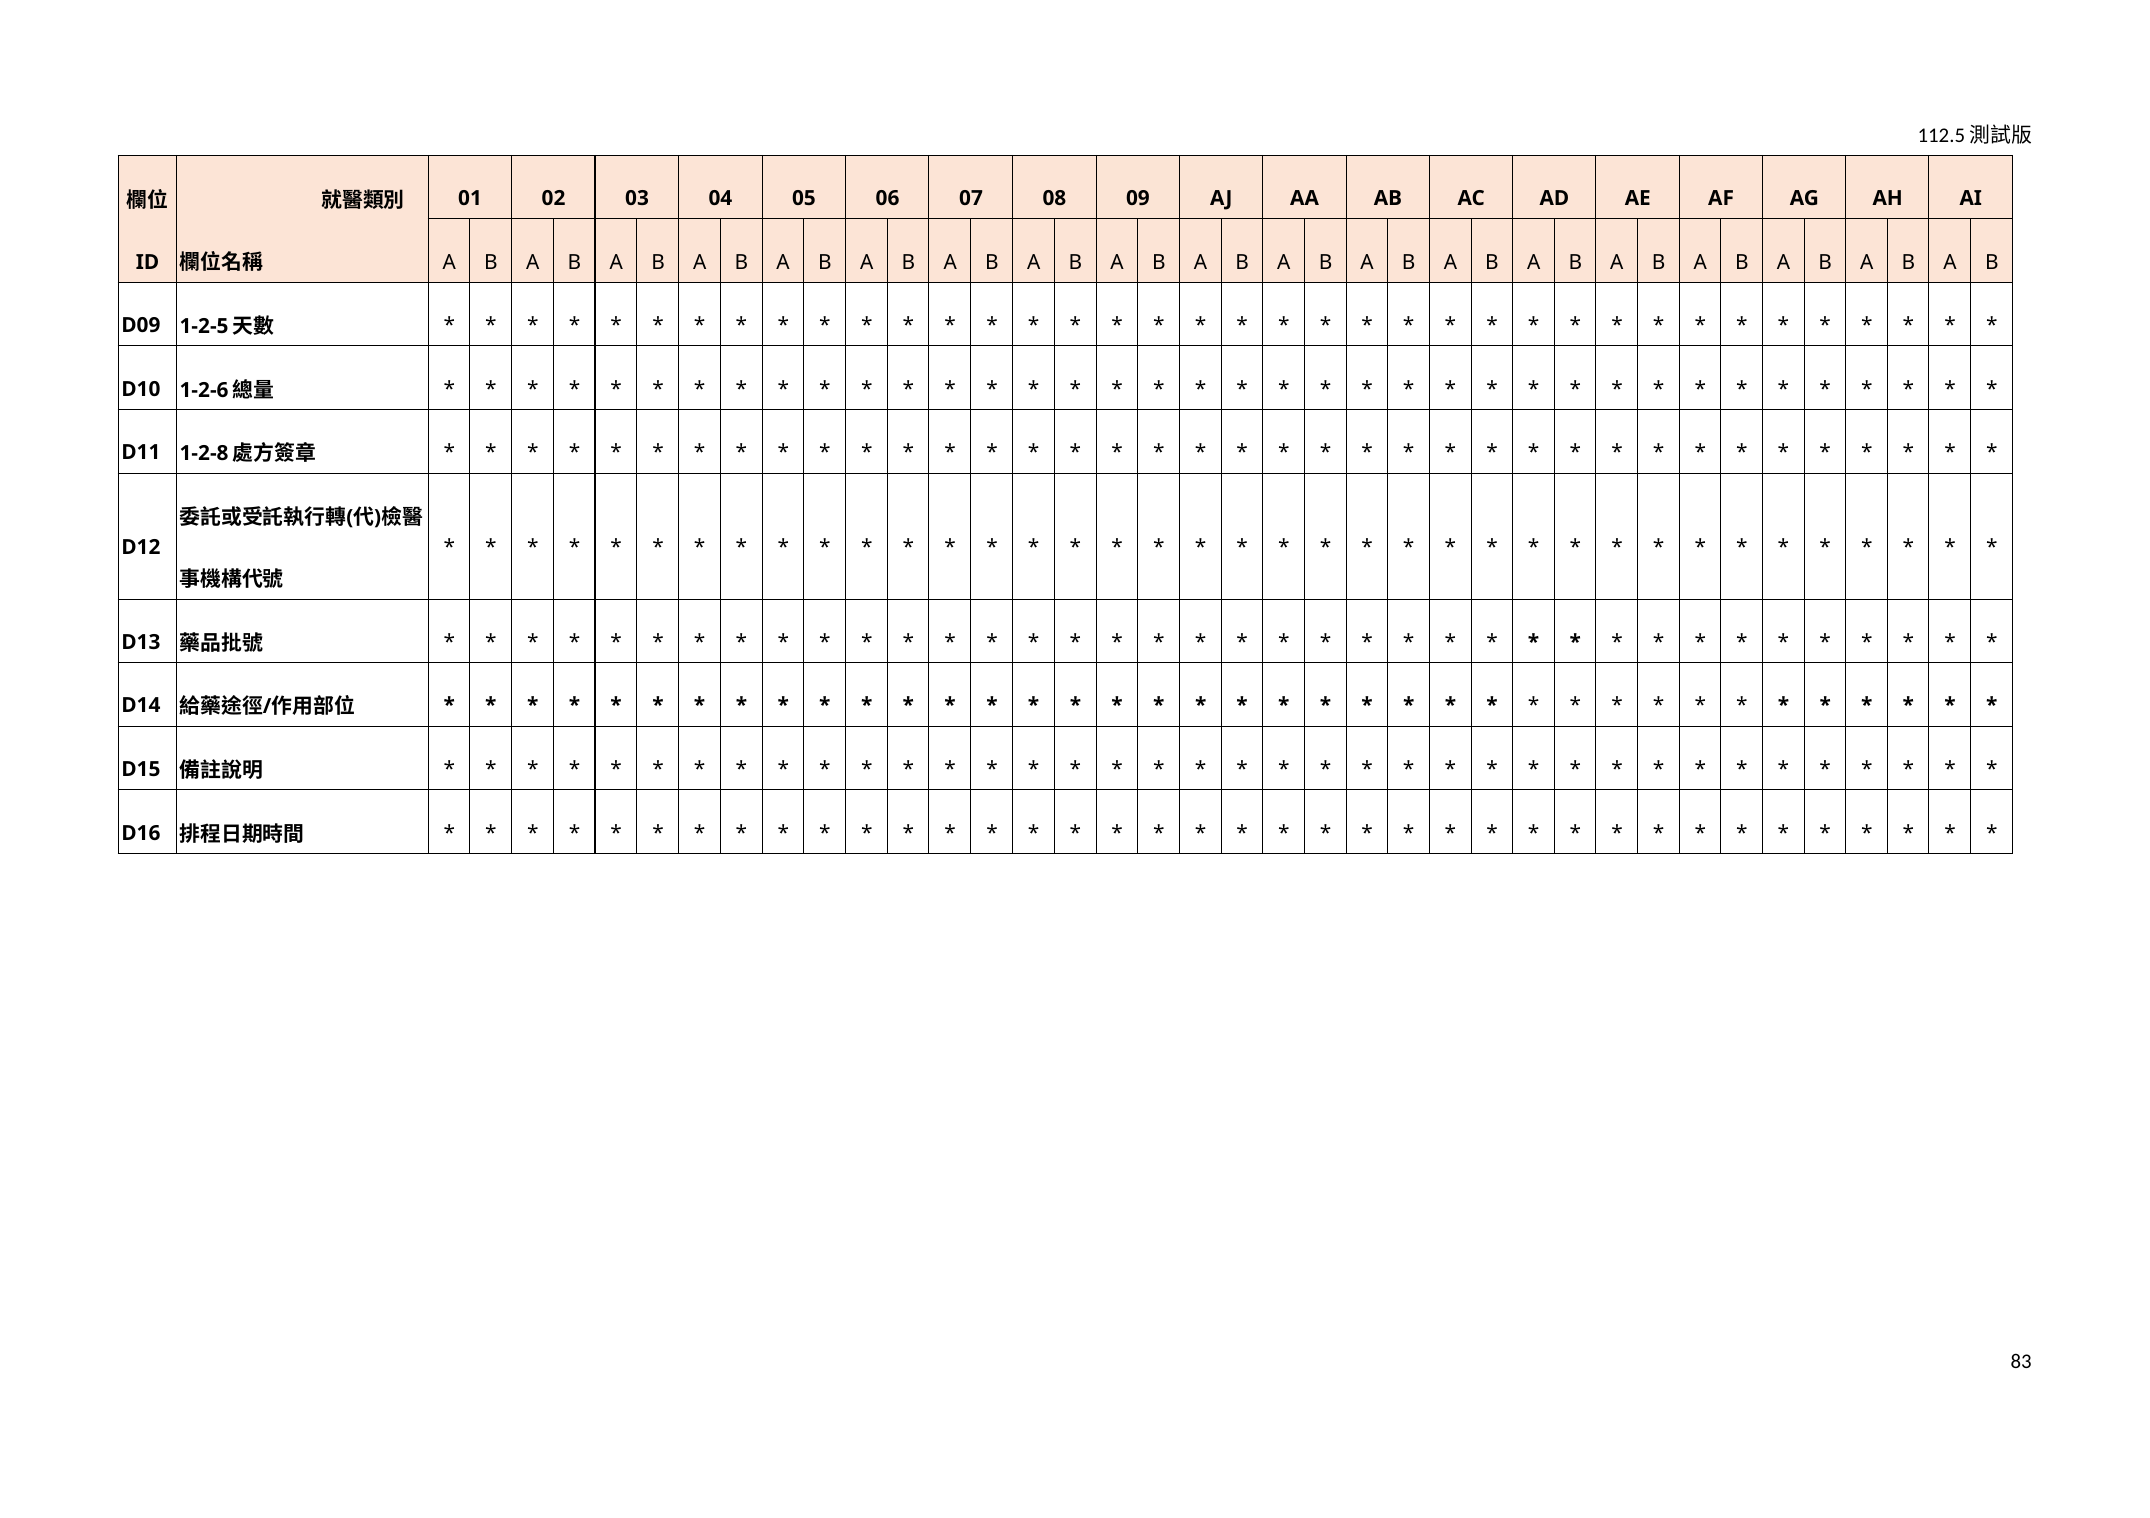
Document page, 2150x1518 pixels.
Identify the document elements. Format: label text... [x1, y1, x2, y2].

table_cell * [1888, 346, 1928, 409]
table_cell * [1763, 283, 1804, 345]
table_cell * [470, 346, 511, 409]
table_cell * [1888, 410, 1928, 472]
table_cell B [804, 219, 845, 282]
table_cell * [1472, 727, 1512, 789]
table_cell * [1305, 346, 1346, 409]
table_cell * [1638, 410, 1679, 472]
table_cell * [1680, 790, 1720, 853]
table_header AC [1430, 156, 1512, 218]
table_cell * [1513, 663, 1554, 726]
table_cell * [1430, 790, 1471, 853]
table_cell * [1013, 663, 1054, 726]
table_cell * [1513, 727, 1554, 789]
table_header 06 [846, 156, 928, 218]
table_cell * [1638, 283, 1679, 345]
table_cell B [554, 219, 594, 282]
table_cell * [1347, 600, 1387, 662]
table_cell * [1097, 474, 1137, 598]
table_cell B [1721, 219, 1762, 282]
table_cell 排程日期時間 [177, 790, 428, 853]
table_cell * [1763, 790, 1804, 853]
table_cell * [888, 663, 928, 726]
table_header AI [1929, 156, 2012, 218]
table_cell * [888, 410, 928, 472]
table_cell * [512, 283, 553, 345]
table_cell * [596, 727, 636, 789]
table_cell * [1680, 474, 1720, 598]
table_header 09 [1097, 156, 1179, 218]
table_cell * [1347, 283, 1387, 345]
table_cell * [1888, 474, 1928, 598]
table_cell * [721, 790, 762, 853]
table_cell * [971, 283, 1012, 345]
table_cell B [1888, 219, 1928, 282]
table_cell * [1222, 727, 1262, 789]
table_cell * [1680, 600, 1720, 662]
table_cell * [512, 600, 553, 662]
table_cell * [1138, 727, 1179, 789]
table_cell A [1013, 219, 1054, 282]
table_cell * [679, 790, 720, 853]
table_cell * [637, 790, 678, 853]
table_cell * [1222, 663, 1262, 726]
table_cell * [1347, 474, 1387, 598]
table_cell * [1055, 790, 1096, 853]
table_cell * [1013, 283, 1054, 345]
table_cell * [1555, 600, 1595, 662]
table_cell * [1347, 346, 1387, 409]
table_cell * [1388, 346, 1429, 409]
table_cell * [1721, 600, 1762, 662]
table_cell * [679, 727, 720, 789]
table_cell * [1388, 410, 1429, 472]
table_cell * [512, 410, 553, 472]
table_cell A [1513, 219, 1554, 282]
table_cell * [1555, 410, 1595, 472]
table_cell * [1347, 790, 1387, 853]
table_cell * [679, 346, 720, 409]
table_cell * [1846, 410, 1887, 472]
table_cell * [888, 600, 928, 662]
table_cell * [721, 410, 762, 472]
table_cell * [1596, 474, 1637, 598]
table_cell * [1138, 600, 1179, 662]
table_cell * [1138, 790, 1179, 853]
table_cell * [1263, 727, 1304, 789]
table_cell * [1638, 600, 1679, 662]
table_cell * [1388, 600, 1429, 662]
table_cell * [1555, 790, 1595, 853]
table_cell * [846, 727, 887, 789]
table_cell * [804, 474, 845, 598]
table_cell * [1263, 600, 1304, 662]
table_cell B [637, 219, 678, 282]
table_cell * [512, 727, 553, 789]
table_cell * [1430, 727, 1471, 789]
table_cell * [1721, 727, 1762, 789]
table_cell A [1846, 219, 1887, 282]
table_cell * [1763, 474, 1804, 598]
table_cell 藥品批號 [177, 600, 428, 662]
table_cell * [1680, 283, 1720, 345]
table_cell B [1222, 219, 1262, 282]
table_cell B [1638, 219, 1679, 282]
table_cell * [1430, 663, 1471, 726]
table_cell * [1680, 727, 1720, 789]
table_cell * [1805, 346, 1845, 409]
table_cell 給藥途徑/作用部位 [177, 663, 428, 726]
table_cell * [470, 600, 511, 662]
table_cell * [1888, 600, 1928, 662]
table_header AF [1680, 156, 1762, 218]
table_cell * [1888, 727, 1928, 789]
table_cell * [1846, 283, 1887, 345]
table_cell * [596, 600, 636, 662]
table_cell * [1013, 410, 1054, 472]
table_cell 1-2-5天數 [177, 283, 428, 345]
table_cell * [637, 346, 678, 409]
table_cell * [1971, 410, 2012, 472]
table_header 08 [1013, 156, 1096, 218]
table_cell * [1180, 600, 1221, 662]
table_cell * [971, 727, 1012, 789]
table_cell * [1846, 790, 1887, 853]
table_cell * [429, 727, 469, 789]
table_cell * [1763, 346, 1804, 409]
table_cell * [1721, 474, 1762, 598]
table_cell * [1305, 283, 1346, 345]
table_cell * [596, 410, 636, 472]
table_cell * [1721, 663, 1762, 726]
table_cell * [1763, 600, 1804, 662]
table_cell * [1138, 474, 1179, 598]
table_cell * [1305, 410, 1346, 472]
table_cell * [1929, 410, 1970, 472]
table_cell * [679, 410, 720, 472]
table_cell * [1929, 283, 1970, 345]
table_cell * [763, 790, 803, 853]
table_cell * [1097, 346, 1137, 409]
table_cell * [1555, 283, 1595, 345]
table_cell * [1638, 663, 1679, 726]
table_cell * [1222, 410, 1262, 472]
table_cell * [512, 790, 553, 853]
table_cell * [1638, 474, 1679, 598]
table_cell * [1222, 283, 1262, 345]
table_cell * [1513, 790, 1554, 853]
table_cell * [1138, 283, 1179, 345]
table_header 03 [596, 156, 678, 218]
table_cell * [1430, 410, 1471, 472]
table_cell * [721, 663, 762, 726]
table_cell * [1055, 727, 1096, 789]
table_cell * [929, 727, 970, 789]
table_cell * [888, 790, 928, 853]
table_cell * [470, 727, 511, 789]
table_cell * [554, 663, 594, 726]
table_header AA [1263, 156, 1346, 218]
table_header AD [1513, 156, 1595, 218]
table_cell * [1430, 600, 1471, 662]
table_cell * [1929, 790, 1970, 853]
table_cell B [1805, 219, 1845, 282]
table_cell * [1180, 663, 1221, 726]
table_cell * [596, 790, 636, 853]
table_cell * [1763, 727, 1804, 789]
table_cell * [1305, 663, 1346, 726]
table_cell * [763, 663, 803, 726]
table_cell * [804, 727, 845, 789]
table_cell * [1763, 410, 1804, 472]
table_cell * [1138, 410, 1179, 472]
table_cell * [1971, 663, 2012, 726]
table_cell * [1513, 346, 1554, 409]
table_cell * [721, 474, 762, 598]
table_cell * [554, 410, 594, 472]
table_cell * [1388, 283, 1429, 345]
table_cell * [1555, 663, 1595, 726]
table_cell A [1097, 219, 1137, 282]
table_cell * [429, 474, 469, 598]
table_cell * [429, 283, 469, 345]
table_cell B [971, 219, 1012, 282]
table_cell * [929, 600, 970, 662]
table_cell * [1013, 346, 1054, 409]
table_header 04 [679, 156, 762, 218]
table_cell * [1513, 410, 1554, 472]
table_cell 委託或受託執行轉(代)檢醫事機構代號 [177, 474, 428, 598]
table_cell A [1596, 219, 1637, 282]
table_cell * [721, 346, 762, 409]
table_header 欄位 ID [119, 156, 176, 282]
table_cell * [1929, 663, 1970, 726]
table_cell * [1555, 727, 1595, 789]
table_cell * [637, 663, 678, 726]
table_cell A [596, 219, 636, 282]
table_cell D14 [119, 663, 176, 726]
table_cell * [554, 600, 594, 662]
table_header 01 [429, 156, 511, 218]
table_cell * [1971, 474, 2012, 598]
table_cell * [1388, 474, 1429, 598]
table_cell * [971, 600, 1012, 662]
table_cell * [470, 410, 511, 472]
table_cell * [763, 410, 803, 472]
table_cell * [1929, 474, 1970, 598]
table_cell * [679, 474, 720, 598]
table_cell A [763, 219, 803, 282]
table_cell * [929, 790, 970, 853]
table_cell * [1055, 663, 1096, 726]
table_cell * [971, 474, 1012, 598]
table_cell * [1638, 727, 1679, 789]
table_cell * [1180, 410, 1221, 472]
table_header AH [1846, 156, 1928, 218]
table_cell * [1971, 790, 2012, 853]
table_cell * [804, 283, 845, 345]
table_cell B [721, 219, 762, 282]
table_cell * [596, 283, 636, 345]
table_cell * [1388, 727, 1429, 789]
table_cell * [1097, 410, 1137, 472]
table_cell A [1763, 219, 1804, 282]
table_cell * [1888, 663, 1928, 726]
table_cell * [596, 663, 636, 726]
table_cell * [846, 283, 887, 345]
table_cell * [1013, 600, 1054, 662]
table_cell 1-2-6總量 [177, 346, 428, 409]
table_cell * [429, 346, 469, 409]
table_cell * [1055, 474, 1096, 598]
table_cell * [1805, 600, 1845, 662]
table_cell * [721, 600, 762, 662]
table_cell * [1222, 790, 1262, 853]
table_cell * [1180, 474, 1221, 598]
table_cell B [1971, 219, 2012, 282]
table_cell * [1055, 283, 1096, 345]
table_cell * [1680, 346, 1720, 409]
table_cell A [1680, 219, 1720, 282]
table_cell * [1513, 600, 1554, 662]
table_cell * [1180, 790, 1221, 853]
table_cell * [1805, 283, 1845, 345]
table_cell * [1721, 346, 1762, 409]
table_cell * [1721, 283, 1762, 345]
table_cell * [763, 600, 803, 662]
table_cell * [721, 727, 762, 789]
table_cell * [1805, 727, 1845, 789]
table_header 05 [763, 156, 845, 218]
table_cell * [429, 600, 469, 662]
table_cell * [1638, 790, 1679, 853]
table_cell D10 [119, 346, 176, 409]
table_cell B [1472, 219, 1512, 282]
table_cell * [846, 663, 887, 726]
table_cell * [554, 346, 594, 409]
table_cell * [1472, 600, 1512, 662]
table_cell * [1180, 346, 1221, 409]
table_cell * [554, 474, 594, 598]
table_cell * [1929, 346, 1970, 409]
table_cell * [929, 410, 970, 472]
table_cell A [1180, 219, 1221, 282]
table_cell * [1055, 600, 1096, 662]
table_cell * [637, 727, 678, 789]
table_cell * [1596, 790, 1637, 853]
table_cell * [1805, 474, 1845, 598]
table_cell * [470, 474, 511, 598]
table_cell * [1222, 600, 1262, 662]
table_cell * [554, 727, 594, 789]
table_cell * [929, 346, 970, 409]
table_cell * [554, 283, 594, 345]
table_cell A [1347, 219, 1387, 282]
table_cell * [679, 663, 720, 726]
table_cell * [1430, 346, 1471, 409]
table_cell * [1596, 727, 1637, 789]
table_header AJ [1180, 156, 1262, 218]
table_cell * [846, 346, 887, 409]
table_cell * [1013, 727, 1054, 789]
table_cell * [1263, 474, 1304, 598]
table_cell * [596, 346, 636, 409]
table_cell A [1929, 219, 1970, 282]
table_cell * [1138, 663, 1179, 726]
table_cell D12 [119, 474, 176, 598]
table_cell * [1763, 663, 1804, 726]
table_cell * [888, 346, 928, 409]
table_cell A [679, 219, 720, 282]
table_cell * [804, 346, 845, 409]
table_cell * [429, 410, 469, 472]
table_cell * [1805, 790, 1845, 853]
table_cell * [888, 727, 928, 789]
table_cell B [1305, 219, 1346, 282]
table_cell * [1097, 600, 1137, 662]
table_cell * [971, 410, 1012, 472]
table_cell * [763, 346, 803, 409]
table_cell * [971, 790, 1012, 853]
table_cell * [1472, 474, 1512, 598]
table_cell * [1180, 727, 1221, 789]
table_cell * [512, 474, 553, 598]
table_cell * [1680, 663, 1720, 726]
table_cell * [1888, 283, 1928, 345]
table_cell * [1596, 283, 1637, 345]
table_cell * [1305, 474, 1346, 598]
table_cell * [1097, 663, 1137, 726]
table_cell * [1721, 790, 1762, 853]
table_cell * [888, 283, 928, 345]
table_cell * [846, 600, 887, 662]
table_cell * [1846, 474, 1887, 598]
table_cell 備註說明 [177, 727, 428, 789]
table_header AE [1596, 156, 1679, 218]
table_cell * [596, 474, 636, 598]
table_cell * [929, 283, 970, 345]
table_cell * [1971, 727, 2012, 789]
table_cell * [1347, 410, 1387, 472]
table_cell * [1638, 346, 1679, 409]
table_cell * [763, 474, 803, 598]
table_cell * [1805, 410, 1845, 472]
table_cell * [1013, 474, 1054, 598]
table_cell * [637, 410, 678, 472]
table_cell A [1430, 219, 1471, 282]
table_cell * [554, 790, 594, 853]
table_cell * [763, 283, 803, 345]
table_cell * [1596, 410, 1637, 472]
table_cell * [929, 474, 970, 598]
table_cell * [679, 283, 720, 345]
table_cell * [1347, 727, 1387, 789]
table_cell * [1596, 600, 1637, 662]
table_cell * [1263, 663, 1304, 726]
table_cell * [1222, 346, 1262, 409]
table_cell * [804, 663, 845, 726]
table_cell * [1846, 663, 1887, 726]
table_cell B [1555, 219, 1595, 282]
table_cell * [846, 790, 887, 853]
table_cell * [721, 283, 762, 345]
table_cell * [804, 600, 845, 662]
table_cell * [804, 790, 845, 853]
table_cell * [763, 727, 803, 789]
table_cell * [470, 663, 511, 726]
table_cell * [1472, 410, 1512, 472]
table_cell * [1055, 346, 1096, 409]
table_cell * [1513, 474, 1554, 598]
table_cell B [888, 219, 928, 282]
table_cell B [1055, 219, 1096, 282]
table_cell * [1347, 663, 1387, 726]
table_cell * [971, 346, 1012, 409]
table_cell * [1472, 283, 1512, 345]
table_cell * [429, 790, 469, 853]
table_cell * [1222, 474, 1262, 598]
table_cell D15 [119, 727, 176, 789]
table_cell * [1472, 346, 1512, 409]
table_cell * [1555, 346, 1595, 409]
table_cell * [1305, 790, 1346, 853]
table_header 02 [512, 156, 594, 218]
table_cell * [1680, 410, 1720, 472]
table_cell * [1097, 727, 1137, 789]
table_cell * [1971, 600, 2012, 662]
table_cell * [429, 663, 469, 726]
table_cell * [1846, 727, 1887, 789]
table_cell * [512, 663, 553, 726]
table_cell * [1430, 474, 1471, 598]
table_cell * [1388, 663, 1429, 726]
table_cell * [1846, 346, 1887, 409]
table_cell * [470, 283, 511, 345]
table_cell * [637, 474, 678, 598]
table_cell * [1888, 790, 1928, 853]
table_cell B [1138, 219, 1179, 282]
table_cell A [1263, 219, 1304, 282]
table_cell * [1596, 663, 1637, 726]
table_cell * [1472, 790, 1512, 853]
table_cell * [637, 600, 678, 662]
table_cell * [888, 474, 928, 598]
table_cell * [1097, 283, 1137, 345]
table_cell * [846, 474, 887, 598]
table_cell * [679, 600, 720, 662]
table_cell * [1472, 663, 1512, 726]
table_cell * [1263, 283, 1304, 345]
table_cell * [1013, 790, 1054, 853]
table_cell * [1263, 410, 1304, 472]
table_cell * [1846, 600, 1887, 662]
table_cell * [929, 663, 970, 726]
table_cell D13 [119, 600, 176, 662]
table_cell D16 [119, 790, 176, 853]
table_cell D11 [119, 410, 176, 472]
table_cell * [804, 410, 845, 472]
table_cell * [1305, 600, 1346, 662]
table_cell * [1430, 283, 1471, 345]
table_header 07 [929, 156, 1012, 218]
table_cell * [1929, 600, 1970, 662]
table_cell * [1513, 283, 1554, 345]
table_cell * [1388, 790, 1429, 853]
table_cell * [1721, 410, 1762, 472]
table_cell * [1097, 790, 1137, 853]
table_cell * [1971, 283, 2012, 345]
table_cell * [470, 790, 511, 853]
table_cell * [1263, 346, 1304, 409]
table_header 就醫類別 欄位名稱 [177, 156, 428, 282]
table_cell A [512, 219, 553, 282]
table_cell D09 [119, 283, 176, 345]
table_cell * [1805, 663, 1845, 726]
table_cell * [1305, 727, 1346, 789]
table_header AB [1347, 156, 1429, 218]
table_cell * [1263, 790, 1304, 853]
table_cell A [429, 219, 469, 282]
table_cell 1-2-8處方簽章 [177, 410, 428, 472]
table_cell A [929, 219, 970, 282]
table_cell * [1138, 346, 1179, 409]
table_cell * [1555, 474, 1595, 598]
table_cell A [846, 219, 887, 282]
table_cell * [1055, 410, 1096, 472]
table_cell * [637, 283, 678, 345]
table_cell B [1388, 219, 1429, 282]
table_header AG [1763, 156, 1845, 218]
table_cell * [1929, 727, 1970, 789]
table_cell * [971, 663, 1012, 726]
table_cell B [470, 219, 511, 282]
table_cell * [1180, 283, 1221, 345]
table_cell * [846, 410, 887, 472]
table_cell * [1596, 346, 1637, 409]
table_cell * [1971, 346, 2012, 409]
table_cell * [512, 346, 553, 409]
